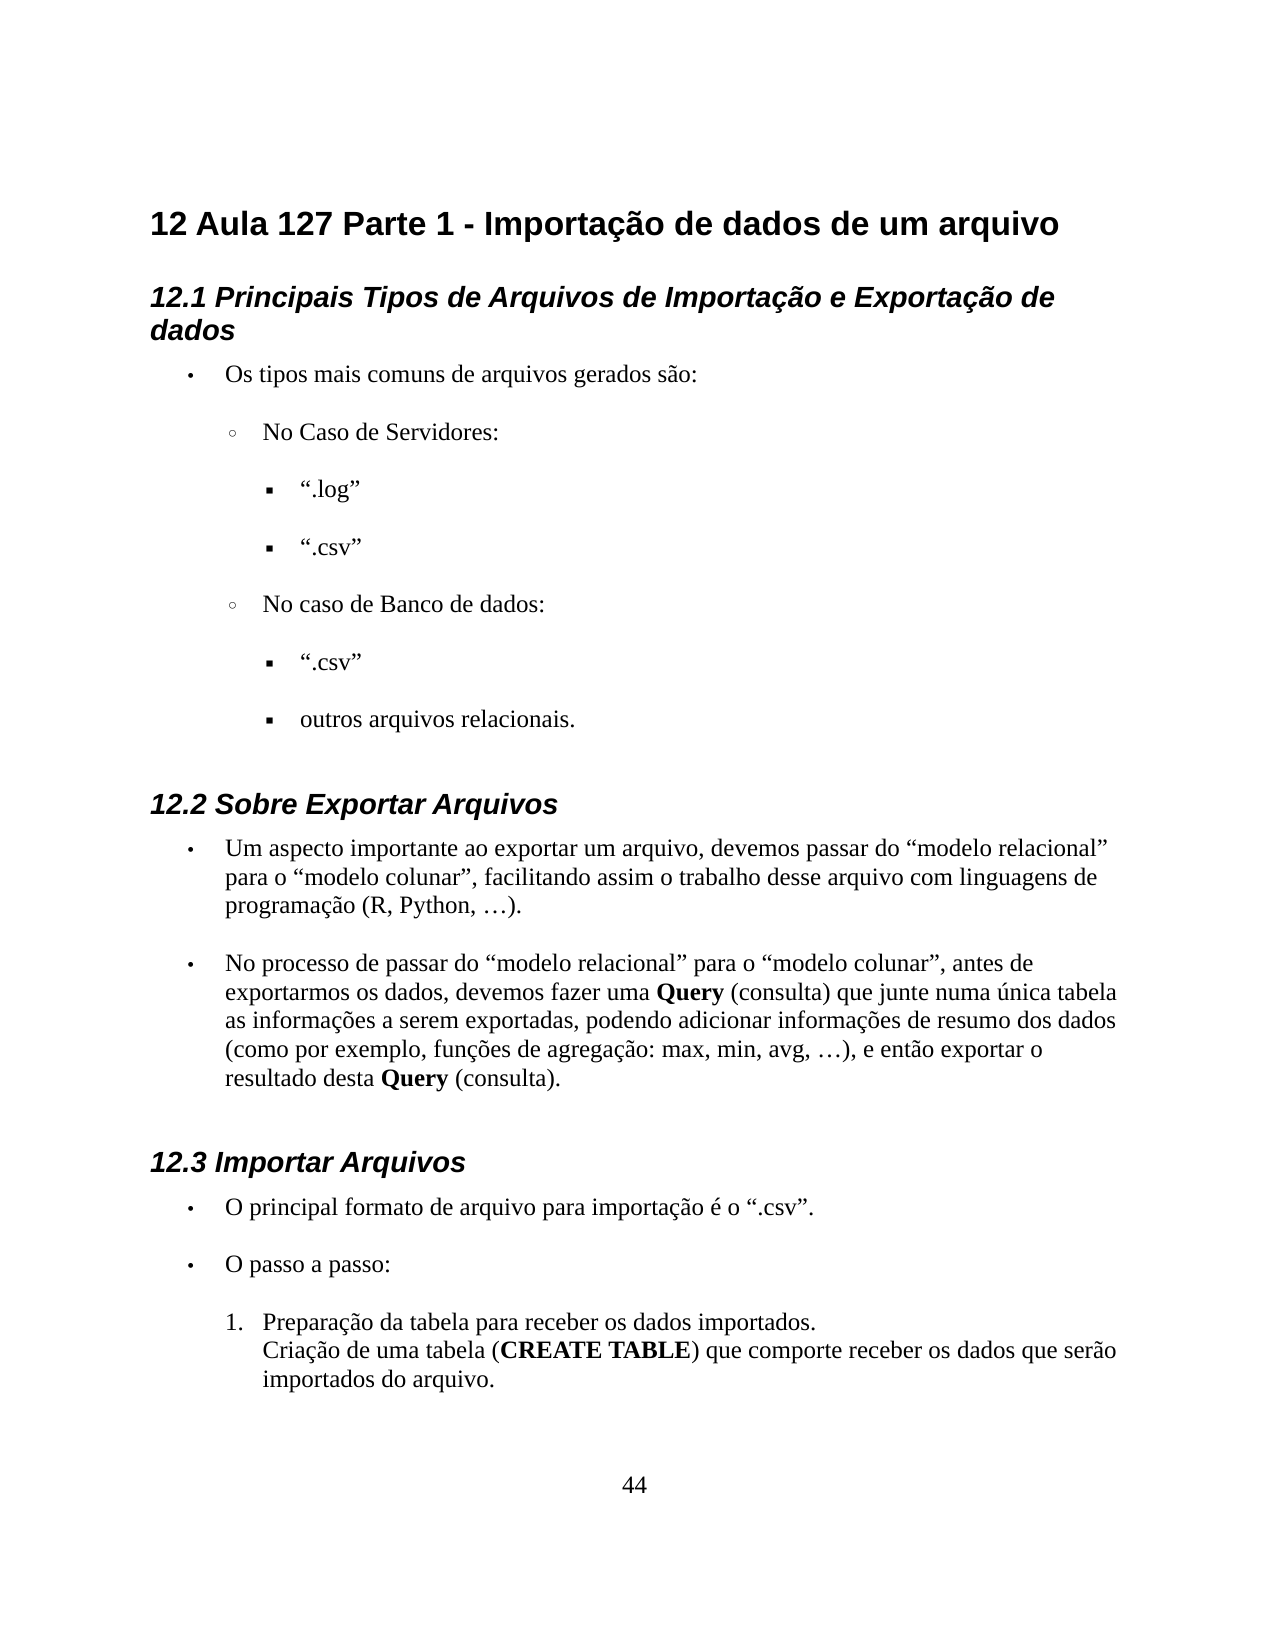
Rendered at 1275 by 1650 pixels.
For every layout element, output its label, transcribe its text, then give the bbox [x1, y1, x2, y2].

subtitle 12.1 Principais Tipos de Arquivos de Importação e Exportação de dados [150, 280, 1125, 347]
list “.log” [262, 474, 1125, 532]
subtitle 12 Aula 127 Parte 1 - Importação de dados de um arquivo [150, 204, 1125, 242]
list No caso de Banco de dados: [225, 589, 1125, 647]
list No Caso de Servidores: [225, 417, 1125, 474]
list O principal formato de arquivo para importação é o “.csv”. [187, 1192, 1125, 1249]
list Preparação da tabela para receber os dados importados. Criação de uma tabela (CREATE TABLE) que comporte receber os dados que serão importados do arquivo. [225, 1307, 1125, 1422]
subtitle 12.3 Importar Arquivos [150, 1146, 1125, 1179]
list O passo a passo: [187, 1249, 1125, 1307]
subtitle 12.2 Sobre Exportar Arquivos [150, 787, 1125, 821]
list Um aspecto importante ao exportar um arquivo, devemos passar do “modelo relacional” para o “modelo colunar”, facilitando assim o trabalho desse arquivo com linguagens de programação (R, Python, …). [187, 833, 1125, 948]
list outros arquivos relacionais. [262, 704, 1125, 762]
list “.csv” [262, 532, 1125, 589]
list Os tipos mais comuns de arquivos gerados são: [187, 359, 1125, 417]
list No processo de passar do “modelo relacional” para o “modelo colunar”, antes de exportarmos os dados, devemos fazer uma Query (consulta) que junte numa única tabela as informações a serem exportadas, podendo adicionar informações de resumo dos dados (como por exemplo, funções de agregação: max, min, avg, …), e então exportar o resultado desta Query (consulta). [187, 948, 1125, 1121]
list “.csv” [262, 647, 1125, 704]
